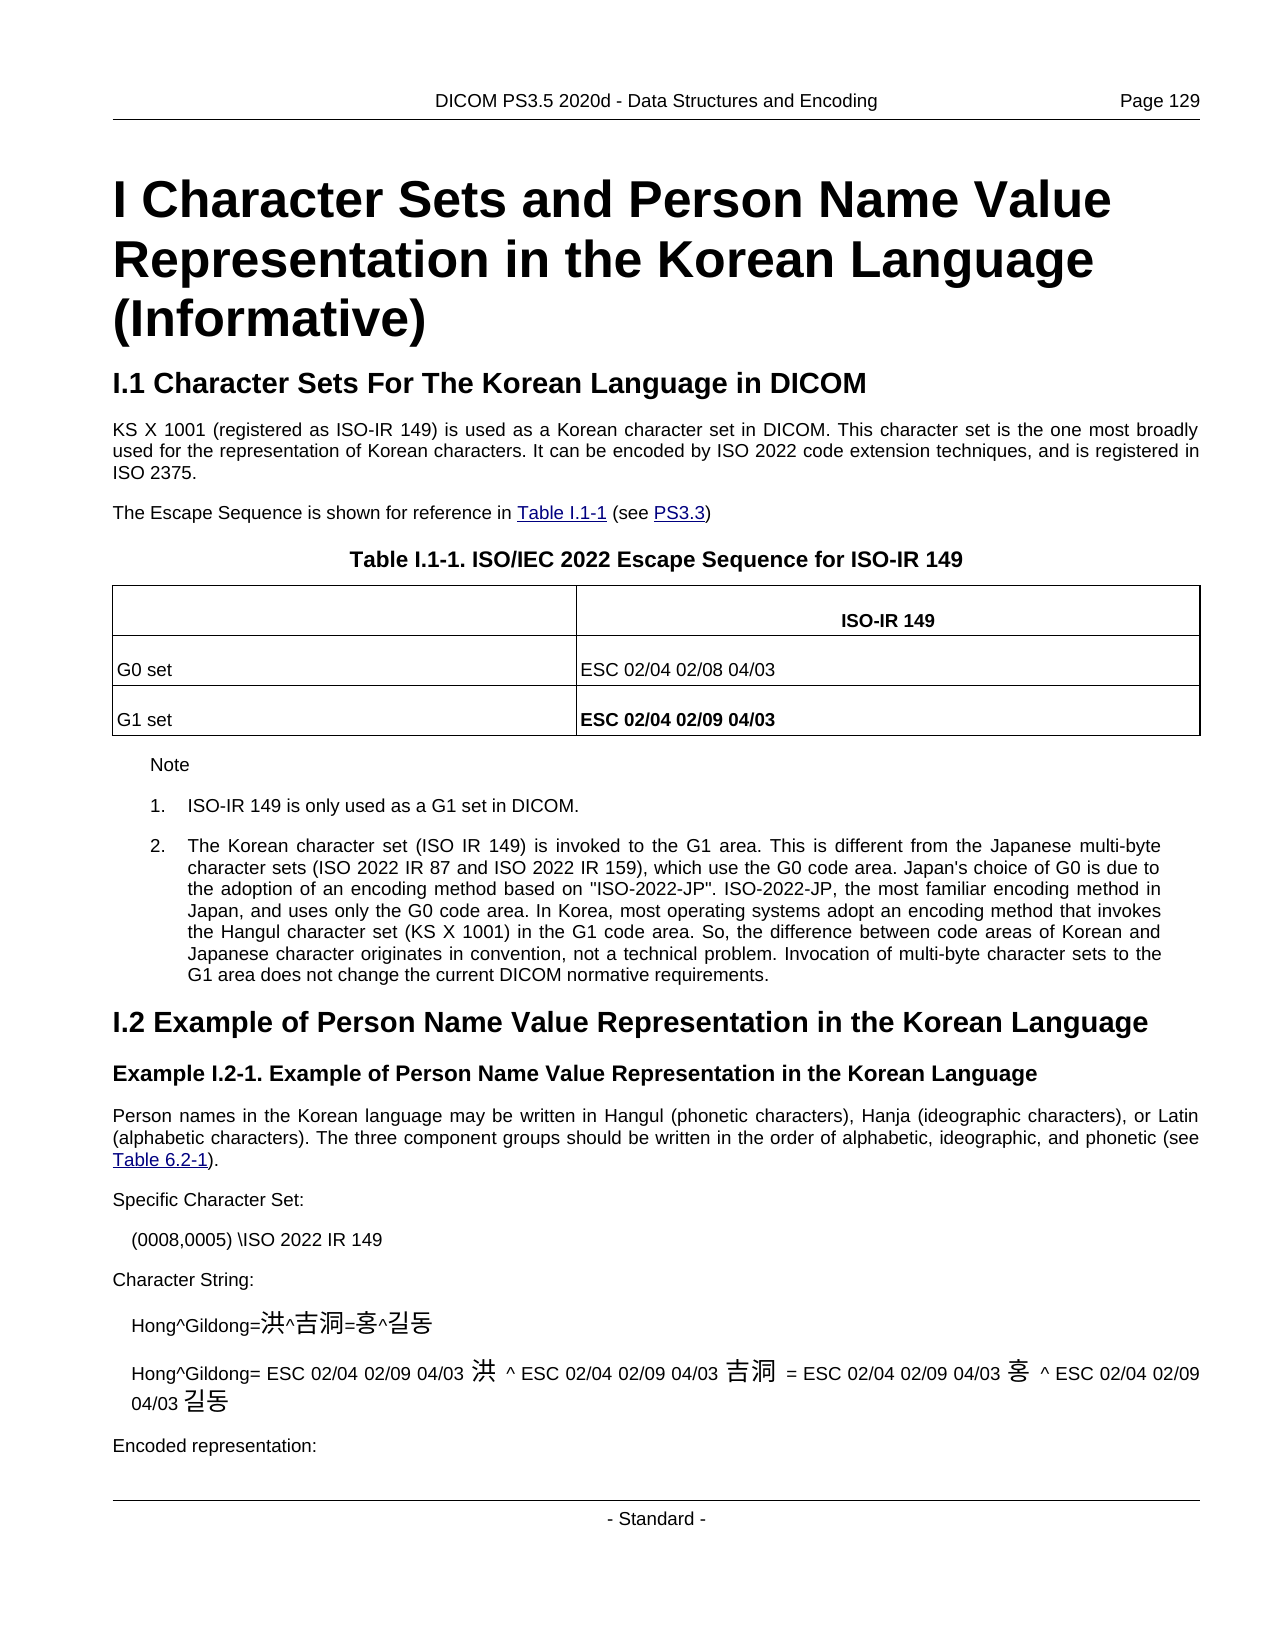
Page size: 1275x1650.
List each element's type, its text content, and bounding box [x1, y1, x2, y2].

text The Escape Sequence is shown for reference in Table I.1-1 (see PS3.3) [112, 502, 1200, 523]
table_cell G0 set [113, 636, 576, 685]
text Note [150, 754, 1162, 776]
text Specific Character Set: [112, 1189, 1200, 1210]
text Table I.1-1. ISO/IEC 2022 Escape Sequence for ISO-IR 149 [112, 546, 1200, 572]
text Person names in the Korean language may be written in Hangul (phonetic characters), Hanja (ideographic characters), or Latin (alphabetic characters). The three component groups should be written in the order of alphabetic, ideographic, and phonetic (see Table 6.2-1). [112, 1105, 1200, 1170]
table_cell G1 set [113, 686, 576, 734]
table_header ISO-IR 149 [577, 586, 1199, 635]
text 1. ISO-IR 149 is only used as a G1 set in DICOM. [150, 794, 1162, 816]
text I.1 Character Sets For The Korean Language in DICOM [112, 366, 1200, 400]
table_cell ESC 02/04 02/09 04/03 [577, 686, 1199, 734]
table_cell ESC 02/04 02/08 04/03 [577, 636, 1199, 685]
text Hong^Gildong= ESC 02/04 02/09 04/03 洪 ^ ESC 02/04 02/09 04/03 吉洞 = ESC 02/04 02/09 04/03 홍 ^ ESC 02/04 02/09 04/03 길동 [131, 1357, 1200, 1416]
text KS X 1001 (registered as ISO-IR 149) is used as a Korean character set in DICOM. This character set is the one most broadly used for the representation of Korean characters. It can be encoded by ISO 2022 code extension techniques, and is registered in ISO 2375. [112, 418, 1200, 483]
text Example I.2-1. Example of Person Name Value Representation in the Korean Language [112, 1061, 1200, 1086]
text Encoded representation: [112, 1434, 1200, 1456]
table_header [113, 586, 576, 635]
text I Character Sets and Person Name Value Representation in the Korean Language (Informative) [112, 169, 1200, 347]
text (0008,0005) \ISO 2022 IR 149 [131, 1229, 1200, 1251]
text Hong^Gildong=洪^吉洞=홍^길동 [131, 1309, 1200, 1339]
text I.2 Example of Person Name Value Representation in the Korean Language [112, 1004, 1200, 1038]
text 2. The Korean character set (ISO IR 149) is invoked to the G1 area. This is different from the Japanese multi-byte character sets (ISO 2022 IR 87 and ISO 2022 IR 159), which use the G0 code area. Japan's choice of G0 is due to the adoption of an encoding method based on "ISO-2022-JP". ISO-2022-JP, the most familiar encoding method in Japan, and uses only the G0 code area. In Korea, most operating systems adopt an encoding method that invokes the Hangul character set (KS X 1001) in the G1 code area. So, the difference between code areas of Korean and Japanese character originates in convention, not a technical problem. Invocation of multi-byte character sets to the G1 area does not change the current DICOM normative requirements. [150, 835, 1162, 986]
text Character String: [112, 1269, 1200, 1291]
